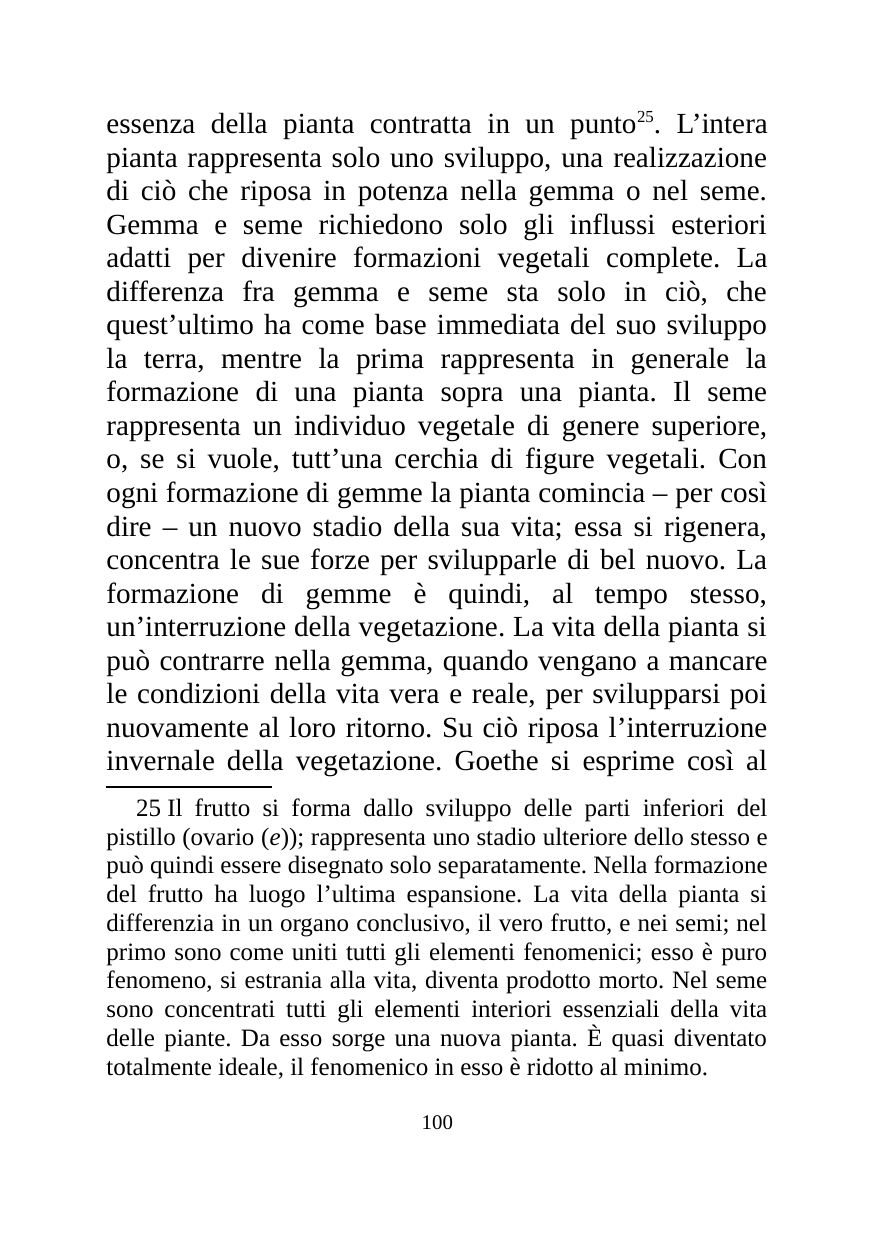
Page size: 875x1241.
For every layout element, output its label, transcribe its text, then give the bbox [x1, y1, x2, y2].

text Il frutto si forma dallo sviluppo delle parti inferiori del pistillo (ovario (e)); rappresenta uno stadio ulteriore dello stesso e può quindi essere disegnato solo separatamente. Nella formazione del frutto ha luogo l’ultima espansione. La vita della pianta si differenzia in un organo conclusivo, il vero frutto, e nei semi; nel primo sono come uniti tutti gli elementi fenomenici; esso è puro fenomeno, si estrania alla vita, diventa prodotto morto. Nel seme sono concentrati tutti gli elementi interiori essenziali della vita delle piante. Da esso sorge una nuova pianta. È quasi diventato totalmente ideale, il fenomenico in esso è ridotto al minimo. [106, 793, 768, 1080]
text essenza della pianta contratta in un punto. L’intera pianta rappresenta solo uno sviluppo, una realizzazione di ciò che riposa in potenza nella gemma o nel seme. Gemma e seme richiedono solo gli influssi esteriori adatti per divenire formazioni vegetali complete. La differenza fra gemma e seme sta solo in ciò, che quest’ultimo ha come base immediata del suo sviluppo la terra, mentre la prima rappresenta in generale la formazione di una pianta sopra una pianta. Il seme rappresenta un individuo vegetale di genere superiore, o, se si vuole, tutt’una cerchia di figure vegetali. Con ogni formazione di gemme la pianta comincia – per così dire – un nuovo stadio della sua vita; essa si rigenera, concentra le sue forze per svilupparle di bel nuovo. La formazione di gemme è quindi, al tempo stesso, un’interruzione della vegetazione. La vita della pianta si può contrarre nella gemma, quando vengano a mancare le condizioni della vita vera e reale, per svilupparsi poi nuovamente al loro ritorno. Su ciò riposa l’interruzione invernale della vegetazione. Goethe si esprime così al [106, 106, 768, 777]
